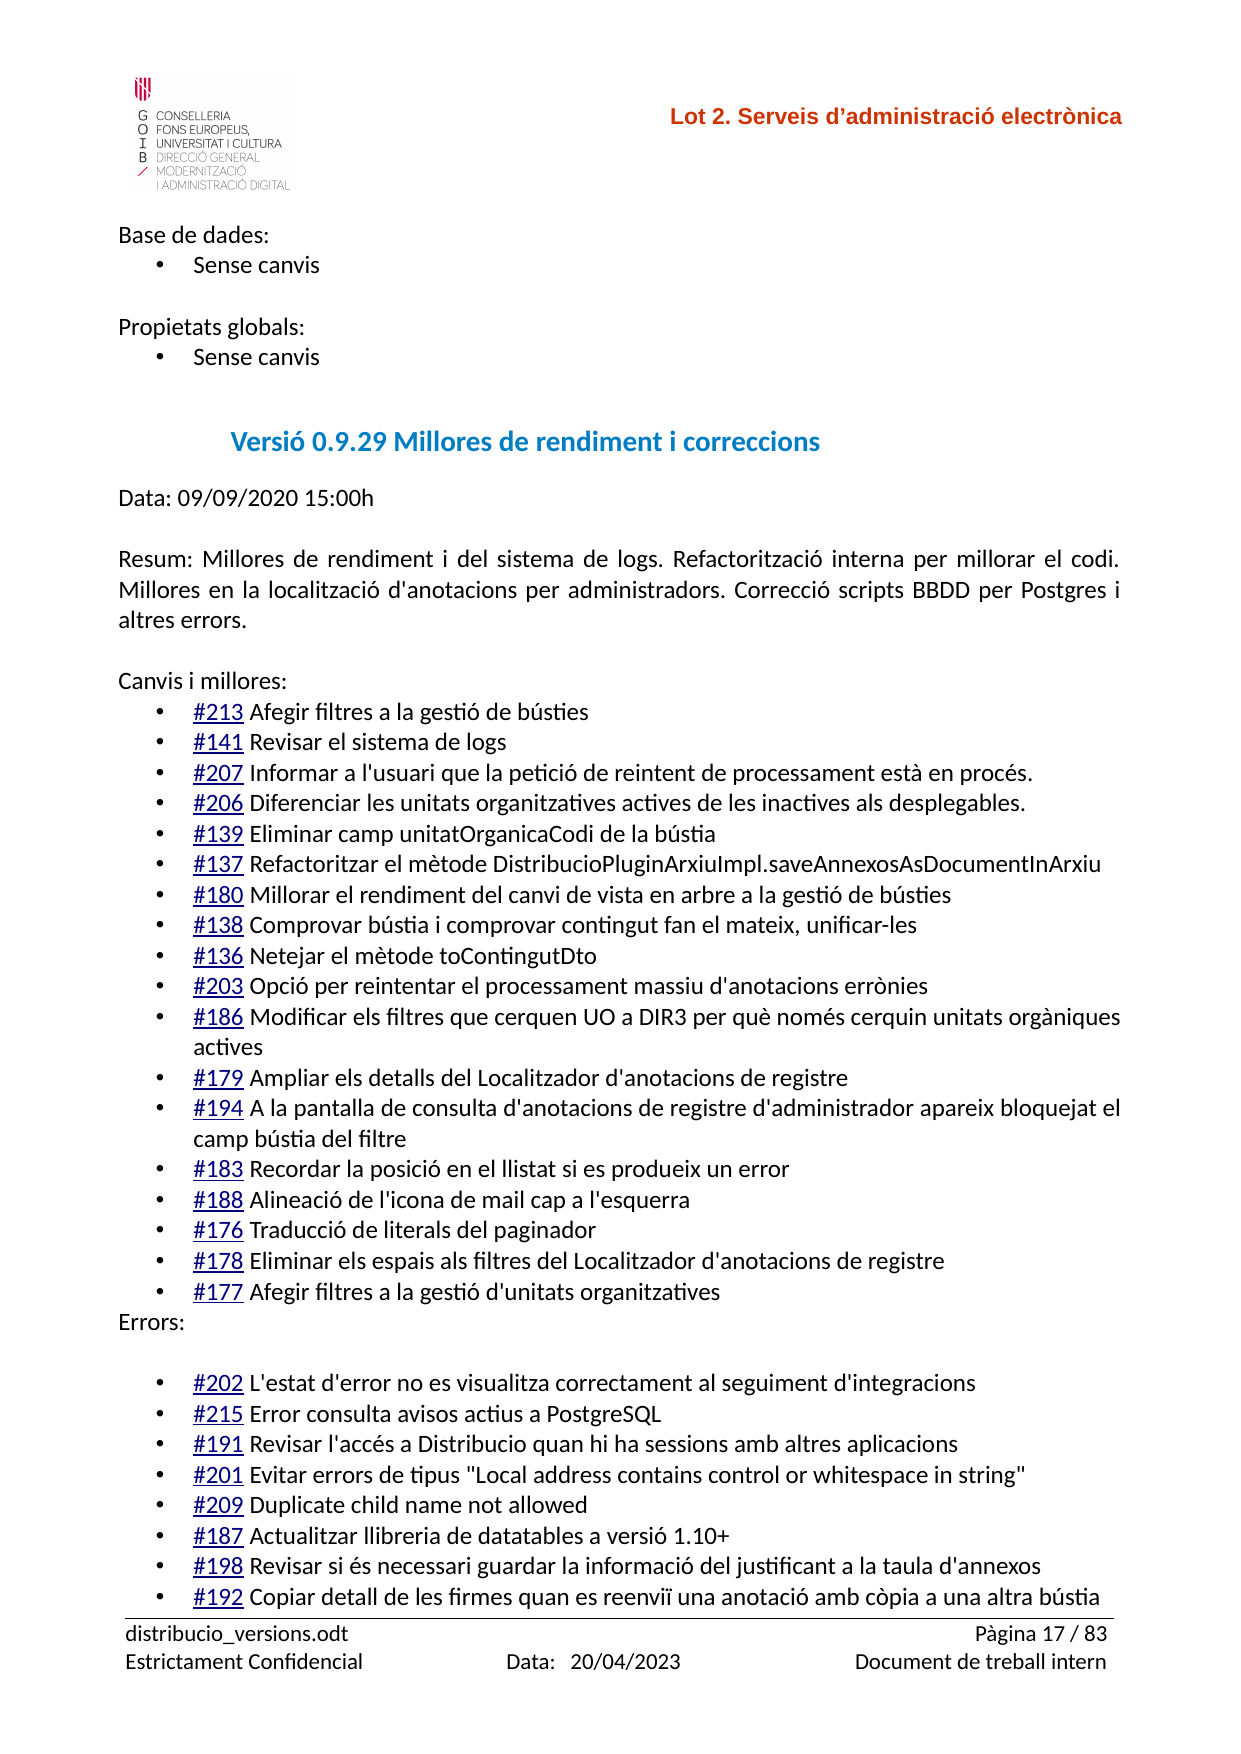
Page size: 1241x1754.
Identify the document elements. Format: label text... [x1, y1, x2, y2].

list #176 Traducció de literals del paginador [156, 1215, 1122, 1245]
text Errors: [118, 1306, 1122, 1337]
list #201 Evitar errors de tipus "Local address contains control or whitespace in string" [156, 1459, 1122, 1489]
list #209 Duplicate child name not allowed [156, 1489, 1122, 1520]
list #206 Diferenciar les unitats organitzatives actives de les inactives als desplegables. [156, 787, 1122, 818]
list #137 Refactoritzar el mètode DistribucioPluginArxiuImpl.saveAnnexosAsDocumentInArxiu [156, 848, 1122, 879]
list #192 Copiar detall de les firmes quan es reenviï una anotació amb còpia a una altra bústia [156, 1581, 1122, 1611]
list #191 Revisar l'accés a Distribucio quan hi ha sessions amb altres aplicacions [156, 1428, 1122, 1459]
text Data: 09/09/2020 15:00h [118, 482, 1122, 513]
list #187 Actualitzar llibreria de datatables a versió 1.10+ [156, 1520, 1122, 1550]
list #188 Alineació de l'icona de mail cap a l'esquerra [156, 1184, 1122, 1215]
list Sense canvis [156, 250, 1122, 280]
text Resum: Millores de rendiment i del sistema de logs. Refactorització interna per millorar el codi. Millores en la localització d'anotacions per administradors. Correcció scripts BBDD per Postgres i altres errors. [118, 543, 1122, 635]
list #178 Eliminar els espais als filtres del Localitzador d'anotacions de registre [156, 1245, 1122, 1276]
list #138 Comprovar bústia i comprovar contingut fan el mateix, unificar-les [156, 909, 1122, 940]
list #203 Opció per reintentar el processament massiu d'anotacions errònies [156, 971, 1122, 1001]
list #183 Recordar la posició en el llistat si es produeix un error [156, 1154, 1122, 1184]
list #180 Millorar el rendiment del canvi de vista en arbre a la gestió de bústies [156, 879, 1122, 909]
list Sense canvis [156, 341, 1122, 372]
picture [126, 70, 299, 197]
list #198 Revisar si és necessari guardar la informació del justificant a la taula d'annexos [156, 1550, 1122, 1581]
text Canvis i millores: [118, 665, 1122, 696]
list #186 Modificar els filtres que cerquen UO a DIR3 per què només cerquin unitats orgàniques actives [156, 1001, 1122, 1062]
list #179 Ampliar els detalls del Localitzador d'anotacions de registre [156, 1062, 1122, 1093]
list #213 Afegir filtres a la gestió de bústies [156, 696, 1122, 726]
text Base de dades: [118, 219, 1122, 250]
list #177 Afegir filtres a la gestió d'unitats organitzatives [156, 1276, 1122, 1306]
list #139 Eliminar camp unitatOrganicaCodi de la bústia [156, 818, 1122, 848]
list #141 Revisar el sistema de logs [156, 726, 1122, 757]
list #136 Netejar el mètode toContingutDto [156, 940, 1122, 971]
list #194 A la pantalla de consulta d'anotacions de registre d'administrador apareix bloquejat el camp bústia del filtre [156, 1093, 1122, 1154]
subtitle Versió 0.9.29 Millores de rendiment i correccions [153, 423, 1122, 458]
list #207 Informar a l'usuari que la petició de reintent de processament està en procés. [156, 757, 1122, 787]
list #202 L'estat d'error no es visualitza correctament al seguiment d'integracions [156, 1367, 1122, 1398]
list #215 Error consulta avisos actius a PostgreSQL [156, 1398, 1122, 1428]
text Propietats globals: [118, 311, 1122, 341]
